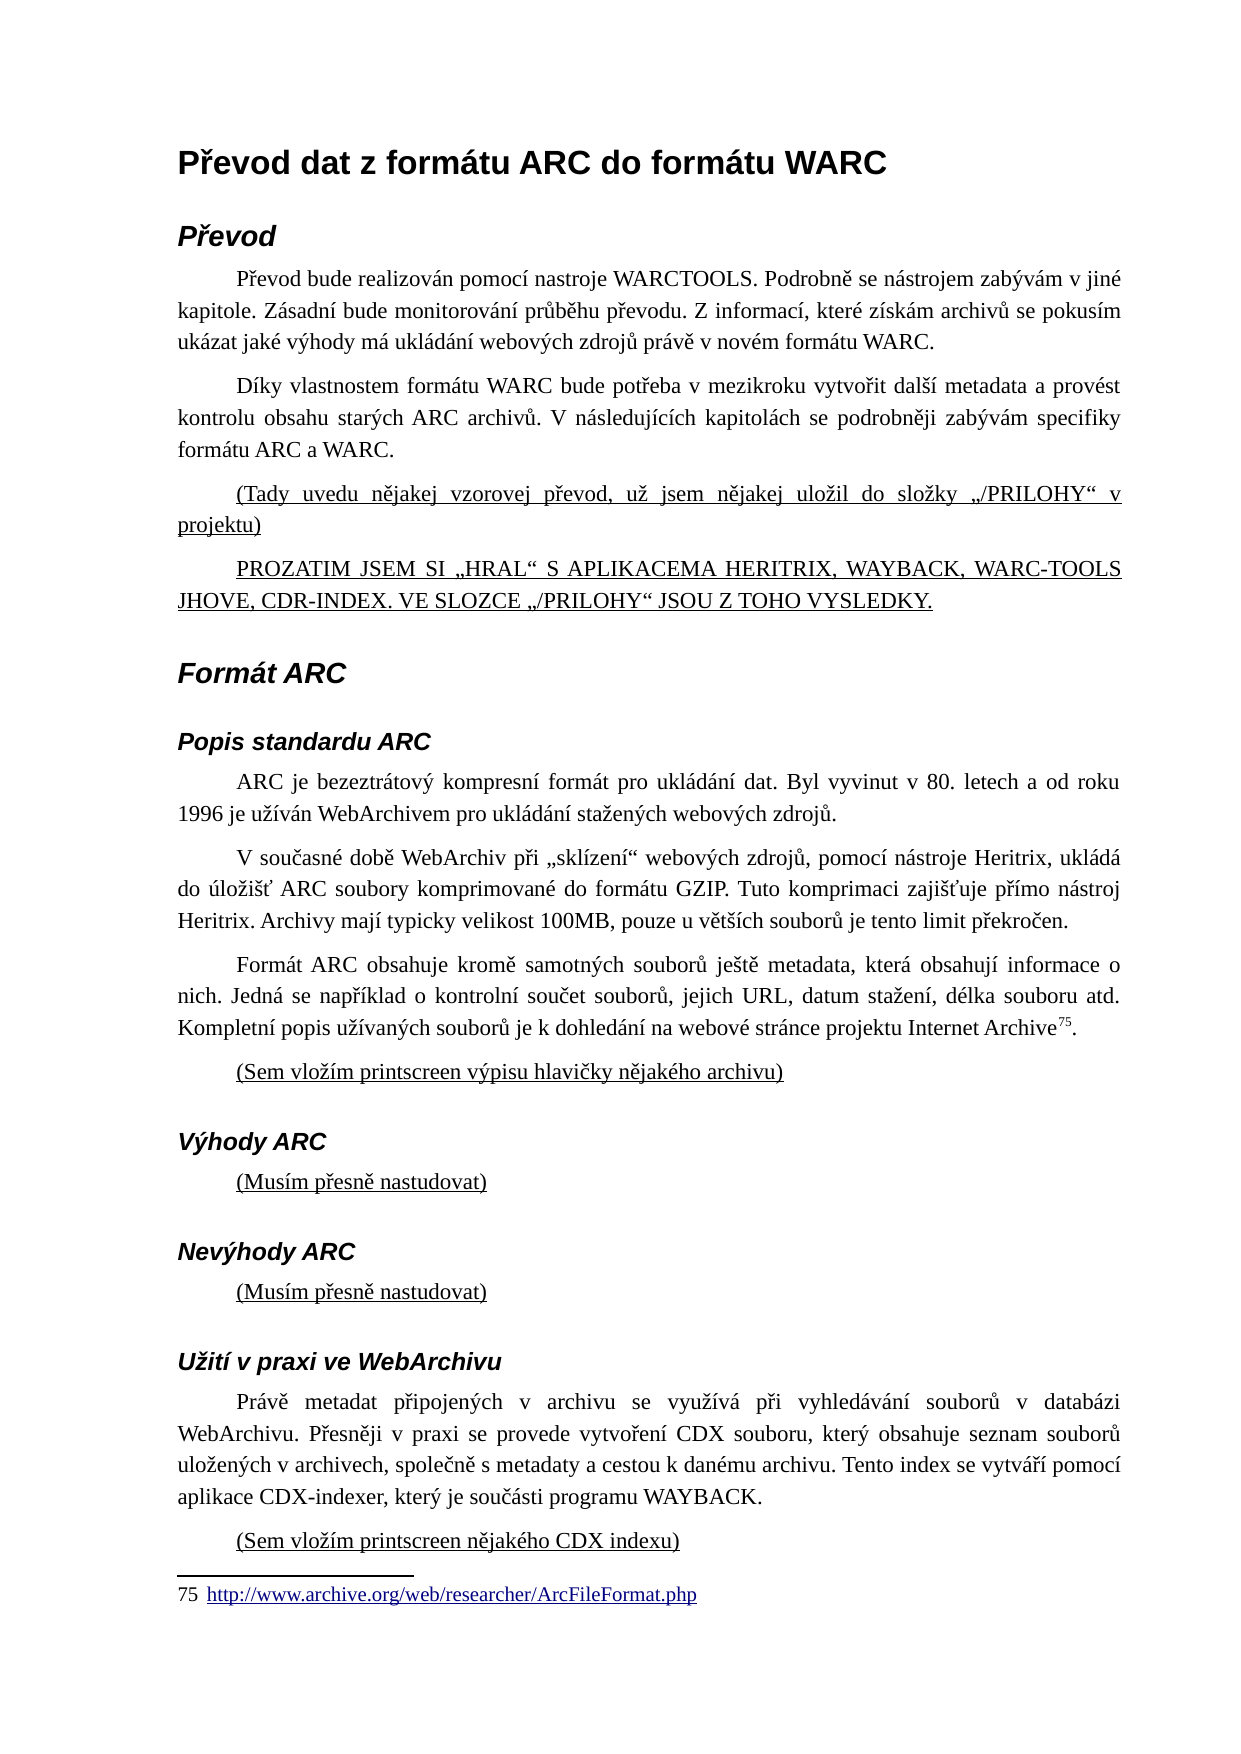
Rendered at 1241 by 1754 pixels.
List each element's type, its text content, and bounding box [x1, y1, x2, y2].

subtitle Převod [177, 219, 1122, 253]
text Právě metadat připojených v archivu se využívá při vyhledávání souborů v databázi WebArchivu. Přesněji v praxi se provede vytvoření CDX souboru, který obsahuje seznam souborů uložených v archivech, společně s metadaty a cestou k danému archivu. Tento index se vytváří pomocí aplikace CDX-indexer, který je součásti programu WAYBACK. [177, 1388, 1122, 1509]
text ARC je bezeztrátový kompresní formát pro ukládání dat. Byl vyvinut v 80. letech a od roku 1996 je užíván WebArchivem pro ukládání stažených webových zdrojů. [177, 768, 1122, 826]
text Díky vlastnostem formátu WARC bude potřeba v mezikroku vytvořit další metadata a provést kontrolu obsahu starých ARC archivů. V následujících kapitolách se podrobněji zabývám specifiky formátu ARC a WARC. [177, 372, 1122, 462]
text PROZATIM JSEM SI „HRAL“ S APLIKACEMA HERITRIX, WAYBACK, WARC-TOOLS JHOVE, CDR-INDEX. VE SLOZCE „/PRILOHY“ JSOU Z TOHO VYSLEDKY. [177, 555, 1122, 613]
text (Sem vložím printscreen nějakého CDX indexu) [177, 1527, 1122, 1553]
text (Musím přesně nastudovat) [177, 1168, 1122, 1194]
text http://www.archive.org/web/researcher/ArcFileFormat.php [177, 1582, 1122, 1606]
text (Tady uvedu nějakej vzorovej převod, už jsem nějakej uložil do složky „/PRILOHY“ v projektu) [177, 480, 1122, 538]
subtitle Nevýhody ARC [177, 1237, 1122, 1266]
subtitle Popis standardu ARC [177, 727, 1122, 756]
subtitle Výhody ARC [177, 1127, 1122, 1156]
text (Sem vložím printscreen výpisu hlavičky nějakého archivu) [177, 1058, 1122, 1084]
text V současné době WebArchiv při „sklízení“ webových zdrojů, pomocí nástroje Heritrix, ukládá do úložišť ARC soubory komprimované do formátu GZIP. Tuto komprimaci zajišťuje přímo nástroj Heritrix. Archivy mají typicky velikost 100MB, pouze u větších souborů je tento limit překročen. [177, 844, 1122, 933]
text Převod bude realizován pomocí nastroje WARCTOOLS. Podrobně se nástrojem zabývám v jiné kapitole. Zásadní bude monitorování průběhu převodu. Z informací, které získám archivů se pokusím ukázat jaké výhody má ukládání webových zdrojů právě v novém formátu WARC. [177, 265, 1122, 355]
subtitle Užití v praxi ve WebArchivu [177, 1347, 1122, 1376]
subtitle Převod dat z formátu ARC do formátu WARC [177, 143, 1122, 182]
text Formát ARC obsahuje kromě samotných souborů ještě metadata, která obsahují informace o nich. Jedná se například o kontrolní součet souborů, jejich URL, datum stažení, délka souboru atd. Kompletní popis užívaných souborů je k dohledání na webové stránce projektu Internet Archive. [177, 951, 1122, 1040]
subtitle Formát ARC [177, 656, 1122, 689]
text (Musím přesně nastudovat) [177, 1278, 1122, 1304]
